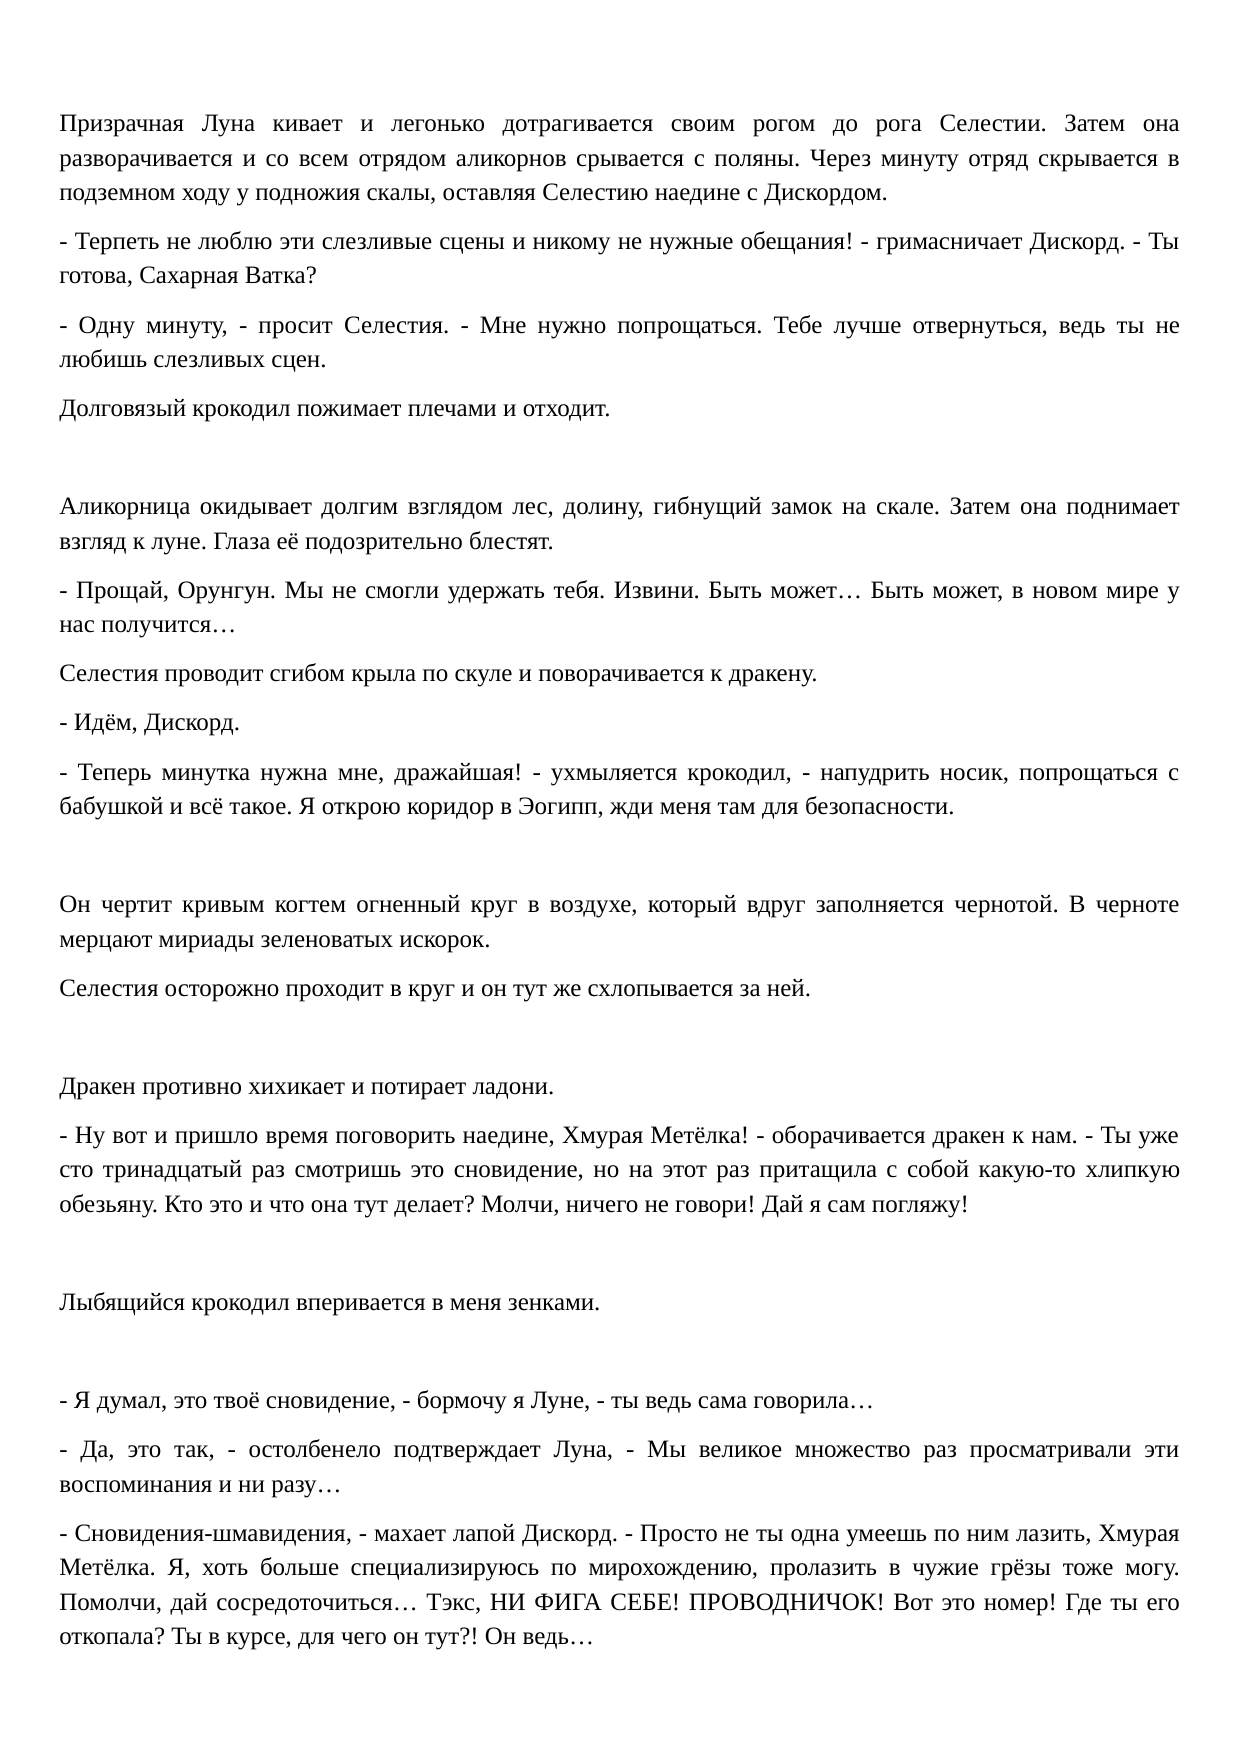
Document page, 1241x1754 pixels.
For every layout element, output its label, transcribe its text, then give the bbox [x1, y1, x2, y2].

text - Теперь минутка нужна мне, дражайшая! - ухмыляется крокодил, - напудрить носик, попрощаться с бабушкой и всё такое. Я открою коридор в Эогипп, жди меня там для безопасности. [59, 757, 1181, 820]
text - Одну минуту, - просит Селестия. - Мне нужно попрощаться. Тебе лучше отвернуться, ведь ты не любишь слезливых сцен. [59, 310, 1181, 373]
text Селестия осторожно проходит в круг и он тут же схлопывается за ней. [59, 973, 1181, 1001]
text - Сновидения-шмавидения, - махает лапой Дискорд. - Просто не ты одна умеешь по ним лазить, Хмурая Метёлка. Я, хоть больше специализируюсь по мирохождению, пролазить в чужие грёзы тоже могу. Помолчи, дай сосредоточиться… Тэкс, НИ ФИГА СЕБЕ! ПРОВОДНИЧОК! Вот это номер! Где ты его откопала? Ты в курсе, для чего он тут?! Он ведь… [59, 1518, 1181, 1650]
text - Идём, Дискорд. [59, 707, 1181, 736]
text Призрачная Луна кивает и легонько дотрагивается своим рогом до рога Селестии. Затем она разворачивается и со всем отрядом аликорнов срывается с поляны. Через минуту отряд скрывается в подземном ходу у подножия скалы, оставляя Селестию наедине с Дискордом. [59, 108, 1181, 206]
text - Прощай, Орунгун. Мы не смогли удержать тебя. Извини. Быть может… Быть может, в новом мире у нас получится… [59, 575, 1181, 638]
text Селестия проводит сгибом крыла по скуле и поворачивается к дракену. [59, 658, 1181, 687]
text Он чертит кривым когтем огненный круг в воздухе, который вдруг заполняется чернотой. В черноте мерцают мириады зеленоватых искорок. [59, 889, 1181, 952]
text - Да, это так, - остолбенело подтверждает Луна, - Мы великое множество раз просматривали эти воспоминания и ни разу… [59, 1434, 1181, 1497]
text Долговязый крокодил пожимает плечами и отходит. [59, 393, 1181, 422]
text - Терпеть не люблю эти слезливые сцены и никому не нужные обещания! - гримасничает Дискорд. - Ты готова, Сахарная Ватка? [59, 226, 1181, 289]
text Аликорница окидывает долгим взглядом лес, долину, гибнущий замок на скале. Затем она поднимает взгляд к луне. Глаза её подозрительно блестят. [59, 491, 1181, 554]
text Дракен противно хихикает и потирает ладони. [59, 1071, 1181, 1099]
text - Ну вот и пришло время поговорить наедине, Хмурая Метёлка! - оборачивается дракен к нам. - Ты уже сто тринадцатый раз смотришь это сновидение, но на этот раз притащила с собой какую-то хлипкую обезьяну. Кто это и что она тут делает? Молчи, ничего не говори! Дай я сам погляжу! [59, 1120, 1181, 1218]
text Лыбящийся крокодил вперивается в меня зенками. [59, 1287, 1181, 1316]
text - Я думал, это твоё сновидение, - бормочу я Луне, - ты ведь сама говорила… [59, 1385, 1181, 1414]
